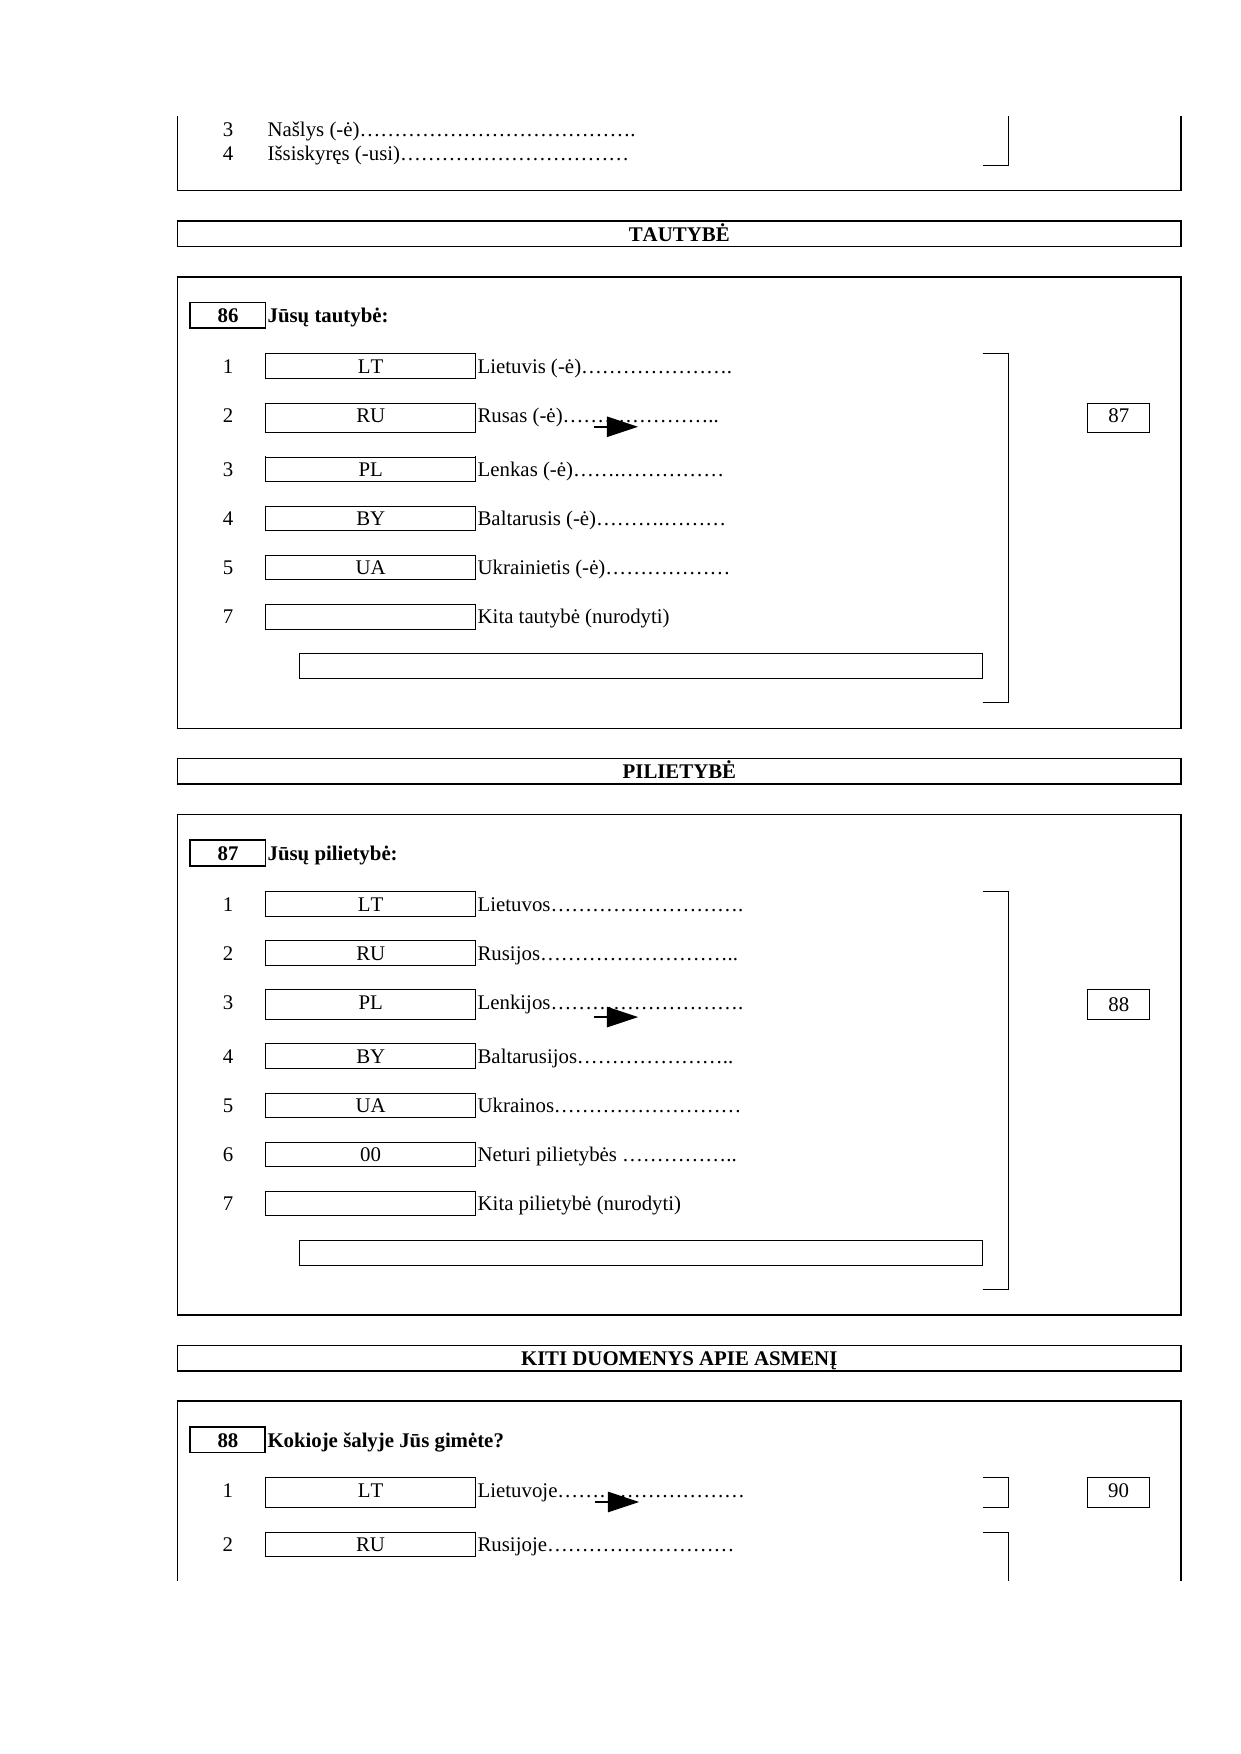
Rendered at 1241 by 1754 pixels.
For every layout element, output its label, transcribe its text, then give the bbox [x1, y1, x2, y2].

table_cell [178, 1477, 190, 1507]
table_cell [1087, 1068, 1149, 1092]
table_cell [1150, 579, 1180, 604]
table_cell [983, 506, 1008, 530]
table_cell [1150, 1117, 1180, 1142]
table_cell [983, 865, 1009, 891]
table_cell RU [266, 1533, 475, 1556]
table_cell [1009, 506, 1035, 530]
table_cell 1 [190, 1477, 265, 1507]
table_cell [1087, 116, 1149, 141]
table_cell [265, 916, 983, 940]
table_cell [1087, 481, 1149, 506]
table_cell [1009, 1532, 1035, 1556]
table_cell [983, 1093, 1008, 1117]
table_cell [983, 629, 1008, 653]
table_cell [1087, 555, 1149, 579]
table_cell [1150, 1166, 1180, 1191]
table_cell [1035, 165, 1087, 190]
table_cell Ukrainos……………………… [476, 1093, 983, 1117]
table_cell [1009, 989, 1035, 1019]
table_header [190, 1402, 265, 1426]
table_cell [178, 916, 190, 940]
table_header [983, 815, 1035, 839]
table_cell [1035, 1068, 1087, 1092]
table_cell [190, 378, 265, 403]
table_cell [1035, 378, 1087, 403]
table_cell [1087, 1166, 1149, 1191]
table_cell [178, 678, 190, 702]
table_cell [1035, 629, 1087, 653]
table_cell [983, 579, 1008, 604]
table_cell [178, 165, 190, 190]
table_cell [983, 403, 1008, 432]
table_cell [1035, 940, 1087, 965]
table_cell [1009, 481, 1035, 506]
table_cell [178, 506, 190, 530]
table_cell [265, 1265, 983, 1289]
table_cell [983, 916, 1008, 940]
table_cell [190, 1068, 265, 1092]
table_cell [1087, 629, 1149, 653]
table_cell 87 [191, 841, 265, 865]
table_cell [1035, 1507, 1087, 1532]
table_cell [265, 1556, 983, 1581]
table_cell [1087, 940, 1149, 965]
table_cell Kita tautybė (nurodyti) [476, 604, 983, 628]
table_cell [1150, 403, 1180, 432]
table_cell [1150, 1068, 1180, 1092]
table_cell [1150, 965, 1180, 989]
table_header [1035, 1402, 1087, 1426]
table_cell [190, 1019, 265, 1043]
table_cell [1150, 678, 1180, 702]
table_cell [983, 302, 1035, 327]
table_cell 00 [266, 1143, 475, 1166]
table_cell [983, 166, 1009, 190]
table_cell [265, 629, 983, 653]
table_cell [265, 1240, 299, 1264]
table_cell [265, 481, 983, 506]
table_cell Baltarusijos………………….. [476, 1043, 983, 1068]
table_cell [1150, 165, 1180, 190]
table_cell 3 [190, 116, 265, 141]
table_cell [178, 1117, 190, 1142]
table_cell [1009, 555, 1035, 579]
table_cell [1009, 1477, 1035, 1507]
table_cell [1087, 165, 1149, 190]
table_cell 2 [190, 1532, 265, 1556]
table_cell [1009, 678, 1035, 702]
table_cell 1 [190, 891, 265, 916]
table_cell [265, 1215, 983, 1240]
table_cell [1009, 432, 1035, 456]
table_cell [265, 702, 983, 727]
table_header [265, 815, 983, 839]
table_cell Baltarusis (-ė)……….……… [476, 506, 983, 530]
table_header [178, 815, 190, 839]
table_cell [1009, 916, 1035, 940]
table_cell [1035, 481, 1087, 506]
table_cell 3 [190, 989, 265, 1019]
table_cell [1087, 530, 1149, 555]
table_cell [1150, 1507, 1180, 1532]
table_cell [190, 165, 265, 190]
table_cell [1035, 302, 1087, 327]
table_cell Kokioje šalyje Jūs gimėte? [266, 1426, 983, 1452]
table_cell 2 [190, 403, 265, 432]
table_cell [265, 1507, 983, 1532]
table_cell [265, 1166, 983, 1191]
table_cell [178, 1191, 190, 1215]
table_cell [190, 1556, 265, 1581]
table_cell [1009, 604, 1035, 628]
table_cell [266, 605, 475, 628]
table_cell [1150, 1532, 1180, 1556]
table_cell [1009, 1019, 1035, 1043]
table_cell [1150, 141, 1180, 165]
table_cell [1035, 1043, 1087, 1068]
table_cell [190, 1166, 265, 1191]
table_cell [1035, 1093, 1087, 1117]
table_cell [178, 1426, 189, 1452]
table_cell Lenkijos………………………. [476, 989, 983, 1019]
table_header TAUTYBĖ [178, 222, 1180, 246]
table_header [178, 1402, 190, 1426]
table_cell [983, 653, 1008, 678]
table_header [1087, 278, 1149, 302]
table_cell [1087, 1426, 1149, 1452]
table_cell Lietuvos………………………. [476, 891, 983, 916]
table_cell [178, 530, 190, 555]
table_cell [178, 1452, 190, 1477]
table_cell PL [266, 458, 475, 481]
table_cell [190, 1453, 265, 1477]
table_cell [983, 1215, 1008, 1240]
table_cell [265, 1452, 983, 1477]
table_cell [300, 654, 970, 678]
table_cell [1035, 141, 1087, 165]
table_cell [178, 1019, 190, 1043]
table_cell [190, 867, 265, 891]
table_cell [1009, 327, 1035, 353]
table_cell [190, 530, 265, 555]
table_cell [1150, 116, 1180, 141]
table_cell [265, 653, 299, 678]
table_cell Rusas (-ė)………………….. [476, 403, 983, 432]
table_cell PL [266, 990, 475, 1019]
table_cell [265, 579, 983, 604]
table_cell [1150, 432, 1180, 456]
table_cell [1009, 1215, 1035, 1240]
table_cell [1087, 579, 1149, 604]
table_cell [178, 839, 189, 865]
table_cell [1150, 1191, 1180, 1215]
table_header [1087, 1402, 1149, 1426]
table_cell [178, 1265, 190, 1289]
table_cell [178, 702, 190, 727]
table_header [190, 815, 265, 839]
table_cell 4 [190, 1043, 265, 1068]
table_cell [983, 555, 1008, 579]
table_cell [1009, 653, 1035, 678]
table_cell [1035, 579, 1087, 604]
table_cell [1150, 1142, 1180, 1166]
table_cell [1087, 1240, 1149, 1264]
table_cell [178, 653, 190, 678]
table_cell [190, 481, 265, 506]
table_header [265, 1402, 983, 1426]
table_cell 6 [190, 1142, 265, 1166]
table_cell [1087, 1265, 1149, 1289]
table_cell [1150, 530, 1180, 555]
table_header [983, 278, 1035, 302]
table_cell [178, 378, 190, 403]
table_cell [1087, 1142, 1149, 1166]
table_cell [1035, 604, 1087, 628]
table_cell [983, 530, 1008, 555]
table_cell [1087, 702, 1149, 727]
table_cell 3 [190, 456, 265, 481]
table_header KITI DUOMENYS APIE ASMENĮ [178, 1346, 1180, 1370]
table_cell [1009, 141, 1035, 165]
table_cell [1035, 1019, 1087, 1043]
table_cell [983, 1166, 1008, 1191]
table_cell 7 [190, 604, 265, 628]
table_cell [983, 1290, 1009, 1314]
table_cell [970, 654, 982, 678]
table_cell [1087, 1043, 1149, 1068]
table_cell [983, 481, 1008, 506]
table_cell [190, 916, 265, 940]
table_cell [983, 354, 1008, 378]
table_header [1035, 278, 1087, 302]
table_cell LT [266, 1478, 475, 1507]
table_cell [1150, 916, 1180, 940]
table_cell [1150, 989, 1180, 1019]
table_cell [1087, 353, 1149, 378]
table_cell [1150, 506, 1180, 530]
table_cell [1035, 1265, 1087, 1289]
table_cell [1150, 653, 1180, 678]
table_cell [1035, 1289, 1087, 1314]
table_cell [1009, 165, 1035, 190]
table_header PILIETYBĖ [178, 759, 1180, 783]
table_cell [1035, 1117, 1087, 1142]
table_cell [1150, 629, 1180, 653]
table_cell [1035, 678, 1087, 702]
table_cell [1150, 604, 1180, 628]
table_cell Ukrainietis (-ė)……………… [476, 555, 983, 579]
table_cell [1009, 965, 1035, 989]
table_cell [983, 141, 1008, 165]
table_cell [983, 378, 1008, 403]
table_cell [983, 1019, 1008, 1043]
table_cell [190, 1289, 265, 1314]
table_cell [178, 432, 190, 456]
table_cell [1009, 940, 1035, 965]
table_cell [1150, 1093, 1180, 1117]
table_cell [1009, 1068, 1035, 1092]
table_cell [178, 1556, 190, 1581]
table_cell [1087, 1093, 1149, 1117]
table_cell [178, 555, 190, 579]
table_cell [1009, 1452, 1035, 1477]
table_cell [265, 865, 983, 891]
table_cell [1009, 1191, 1035, 1215]
table_cell Rusijoje……………………… [476, 1532, 983, 1556]
table_cell [1087, 1556, 1149, 1581]
table_cell [178, 327, 190, 353]
table_cell [1009, 403, 1035, 432]
table_cell RU [266, 941, 475, 965]
table_cell [1150, 1477, 1180, 1507]
table_cell [983, 1426, 1035, 1452]
table_cell [1087, 916, 1149, 940]
table_cell [178, 1043, 190, 1068]
table_cell [1087, 1117, 1149, 1142]
table_cell [178, 1093, 190, 1117]
table_cell [983, 940, 1008, 965]
table_cell 86 [191, 303, 265, 327]
table_cell Jūsų tautybė: [266, 302, 983, 327]
table_cell [983, 703, 1009, 727]
table_cell [178, 891, 190, 916]
table_cell [983, 1265, 1008, 1289]
table_cell [1035, 403, 1087, 432]
table_cell [1009, 353, 1035, 378]
table_cell [983, 678, 1008, 702]
table_cell [983, 1068, 1008, 1092]
table_cell [1150, 302, 1180, 327]
table_cell 88 [1088, 990, 1149, 1019]
table_cell [1035, 1191, 1087, 1215]
table_cell 87 [1088, 404, 1149, 432]
table_cell [1150, 940, 1180, 965]
table_cell [1035, 839, 1087, 865]
table_cell [1009, 1142, 1035, 1166]
table_cell [1150, 456, 1180, 481]
table_cell [1150, 353, 1180, 378]
table_cell [983, 1043, 1008, 1068]
table_cell [983, 965, 1008, 989]
table_header [983, 1402, 1035, 1426]
table_cell [265, 678, 983, 702]
table_header [1087, 815, 1149, 839]
table_cell [300, 1241, 970, 1264]
table_cell Neturi pilietybės …………….. [476, 1142, 983, 1166]
table_cell [1087, 327, 1149, 353]
table_cell 5 [190, 1093, 265, 1117]
table_cell [1035, 1556, 1087, 1581]
table_cell [1087, 141, 1149, 165]
table_cell [1009, 378, 1035, 403]
table_cell [190, 432, 265, 456]
table_cell [1087, 506, 1149, 530]
table_cell [265, 1068, 983, 1092]
table_cell [1150, 1265, 1180, 1289]
table_cell [983, 1478, 1008, 1507]
table_cell [1087, 1215, 1149, 1240]
table_cell [178, 604, 190, 628]
table_cell [983, 1556, 1008, 1581]
table_cell [265, 1289, 983, 1314]
table_cell [983, 604, 1008, 628]
table_cell [178, 353, 190, 378]
table_cell [1035, 432, 1087, 456]
table_cell [1009, 1556, 1035, 1581]
table_cell UA [266, 556, 475, 579]
table_cell Kita pilietybė (nurodyti) [476, 1191, 983, 1215]
table_cell [190, 965, 265, 989]
table_cell LT [266, 892, 475, 916]
table_header [265, 278, 983, 302]
table_cell [1035, 1426, 1087, 1452]
table_cell [1035, 865, 1087, 891]
table_header [178, 278, 190, 302]
table_cell [1150, 891, 1180, 916]
table_cell [983, 892, 1008, 916]
table_cell [1035, 989, 1087, 1019]
table_cell [190, 678, 265, 702]
table_cell [178, 940, 190, 965]
table_cell [1035, 555, 1087, 579]
table_cell [178, 403, 190, 432]
table_cell Lietuvis (-ė)…………………. [476, 353, 983, 378]
table_cell [190, 1507, 265, 1532]
table_cell [1035, 916, 1087, 940]
table_cell Našlys (-ė)…………………………………. [265, 116, 983, 141]
table_cell [1009, 1043, 1035, 1068]
table_cell [265, 530, 983, 555]
table_cell [1150, 481, 1180, 506]
table_cell [178, 1240, 190, 1264]
table_cell [265, 1019, 983, 1043]
table_cell Lenkas (-ė)…….…………… [476, 456, 983, 481]
table_cell [1035, 116, 1087, 141]
table_cell [1150, 1215, 1180, 1240]
table_cell [1087, 1289, 1149, 1314]
table_cell [1087, 433, 1149, 456]
table_cell [1009, 579, 1035, 604]
table_cell [178, 1507, 190, 1532]
table_cell [1009, 530, 1035, 555]
table_cell Išsiskyręs (-usi)…………………………… [265, 141, 983, 165]
table_cell [178, 116, 190, 141]
table_cell [178, 965, 190, 989]
table_cell [1150, 1289, 1180, 1314]
table_cell [178, 481, 190, 506]
table_cell [983, 432, 1008, 456]
table_header [1150, 815, 1180, 839]
table_cell 90 [1088, 1478, 1149, 1507]
table_cell [1009, 702, 1035, 727]
table_cell [983, 116, 1008, 141]
table_cell [190, 1215, 265, 1240]
table_cell [178, 989, 190, 1019]
table_cell [1035, 1532, 1087, 1556]
table_cell [1087, 965, 1149, 989]
table_cell [1009, 1265, 1035, 1289]
table_cell [1035, 506, 1087, 530]
table_header [1150, 1402, 1180, 1426]
table_cell [983, 456, 1008, 481]
table_cell [983, 1508, 1009, 1532]
table_cell [265, 327, 983, 353]
table_cell [1087, 1020, 1149, 1043]
table_cell [178, 456, 190, 481]
table_cell [1035, 965, 1087, 989]
table_cell [178, 629, 190, 653]
table_cell [1035, 327, 1087, 353]
table_cell [265, 965, 983, 989]
table_cell [178, 865, 190, 891]
table_cell [178, 1068, 190, 1092]
table_cell 88 [191, 1428, 264, 1452]
table_cell [178, 141, 190, 165]
table_cell [1150, 1452, 1180, 1477]
table_cell [970, 1241, 982, 1264]
table_cell [1150, 702, 1180, 727]
table_cell [266, 1192, 475, 1215]
table_cell [190, 1240, 265, 1264]
table_cell [1150, 1426, 1180, 1452]
table_cell [1150, 1556, 1180, 1581]
table_cell [1009, 629, 1035, 653]
table_cell [1009, 1093, 1035, 1117]
table_cell LT [266, 354, 475, 378]
table_cell [1150, 555, 1180, 579]
table_cell [1150, 865, 1180, 891]
table_cell [1087, 865, 1149, 891]
table_cell [1035, 1240, 1087, 1264]
table_cell [1009, 1166, 1035, 1191]
table_cell [1087, 1532, 1149, 1556]
table_cell [265, 432, 983, 456]
table_cell [1035, 1166, 1087, 1191]
table_cell BY [266, 507, 475, 530]
table_cell 4 [190, 141, 265, 165]
table_cell [1150, 1019, 1180, 1043]
table_cell [1150, 327, 1180, 353]
table_cell Jūsų pilietybė: [266, 839, 983, 865]
table_cell 5 [190, 555, 265, 579]
table_cell Lietuvoje……………………… [476, 1477, 983, 1507]
table_cell [1087, 456, 1149, 481]
table_cell 1 [190, 353, 265, 378]
table_cell [178, 1532, 190, 1556]
table_cell [983, 1142, 1008, 1166]
table_cell [1035, 702, 1087, 727]
table_cell [190, 1117, 265, 1142]
table_cell [983, 1533, 1008, 1556]
table_cell [265, 165, 983, 190]
table_cell [1009, 1507, 1035, 1532]
table_cell [1009, 865, 1035, 891]
table_cell [1150, 1043, 1180, 1068]
table_cell [1150, 839, 1180, 865]
table_cell [190, 702, 265, 727]
table_cell [190, 629, 265, 653]
table_cell [1087, 604, 1149, 628]
table_cell [1035, 1452, 1087, 1477]
table_cell [1035, 891, 1087, 916]
table_cell [1087, 1191, 1149, 1215]
table_cell UA [266, 1094, 475, 1117]
table_cell [190, 579, 265, 604]
table_cell [983, 839, 1035, 865]
table_cell [178, 579, 190, 604]
table_cell [1035, 1215, 1087, 1240]
table_cell Rusijos……………………….. [476, 940, 983, 965]
table_cell [178, 1142, 190, 1166]
table_cell [178, 1215, 190, 1240]
table_cell [1009, 1117, 1035, 1142]
table_cell [190, 653, 265, 678]
table_cell [1009, 1240, 1035, 1264]
table_cell [1009, 891, 1035, 916]
table_cell [1087, 1452, 1149, 1477]
table_cell [1009, 456, 1035, 481]
table_cell [190, 1265, 265, 1289]
table_cell [1009, 1289, 1035, 1314]
table_cell [1087, 839, 1149, 865]
table_header [190, 278, 265, 302]
table_cell [1087, 891, 1149, 916]
table_cell [1035, 1477, 1087, 1507]
table_cell [1035, 653, 1087, 678]
table_header [1150, 278, 1180, 302]
table_cell [178, 1289, 190, 1314]
table_header [1035, 815, 1087, 839]
table_cell [1035, 530, 1087, 555]
table_cell [1087, 678, 1149, 702]
table_cell [190, 329, 265, 353]
table_cell [983, 989, 1008, 1019]
table_cell [1150, 378, 1180, 403]
table_cell 4 [190, 506, 265, 530]
table_cell [265, 1117, 983, 1142]
table_cell [1087, 653, 1149, 678]
table_cell [1087, 1508, 1149, 1532]
table_cell [1035, 1142, 1087, 1166]
table_cell [983, 1240, 1008, 1264]
table_cell [1009, 116, 1035, 141]
table_cell BY [266, 1044, 475, 1068]
table_cell [983, 1117, 1008, 1142]
table_cell [265, 378, 983, 403]
table_cell [178, 302, 189, 327]
table_cell 7 [190, 1191, 265, 1215]
table_cell 2 [190, 940, 265, 965]
table_cell [1087, 302, 1149, 327]
table_cell [1035, 456, 1087, 481]
table_cell [1150, 1240, 1180, 1264]
table_cell [983, 327, 1009, 353]
table_cell [1035, 353, 1087, 378]
table_cell RU [266, 404, 475, 432]
table_cell [983, 1191, 1008, 1215]
table_cell [178, 1166, 190, 1191]
table_cell [1087, 378, 1149, 403]
table_cell [983, 1452, 1009, 1477]
